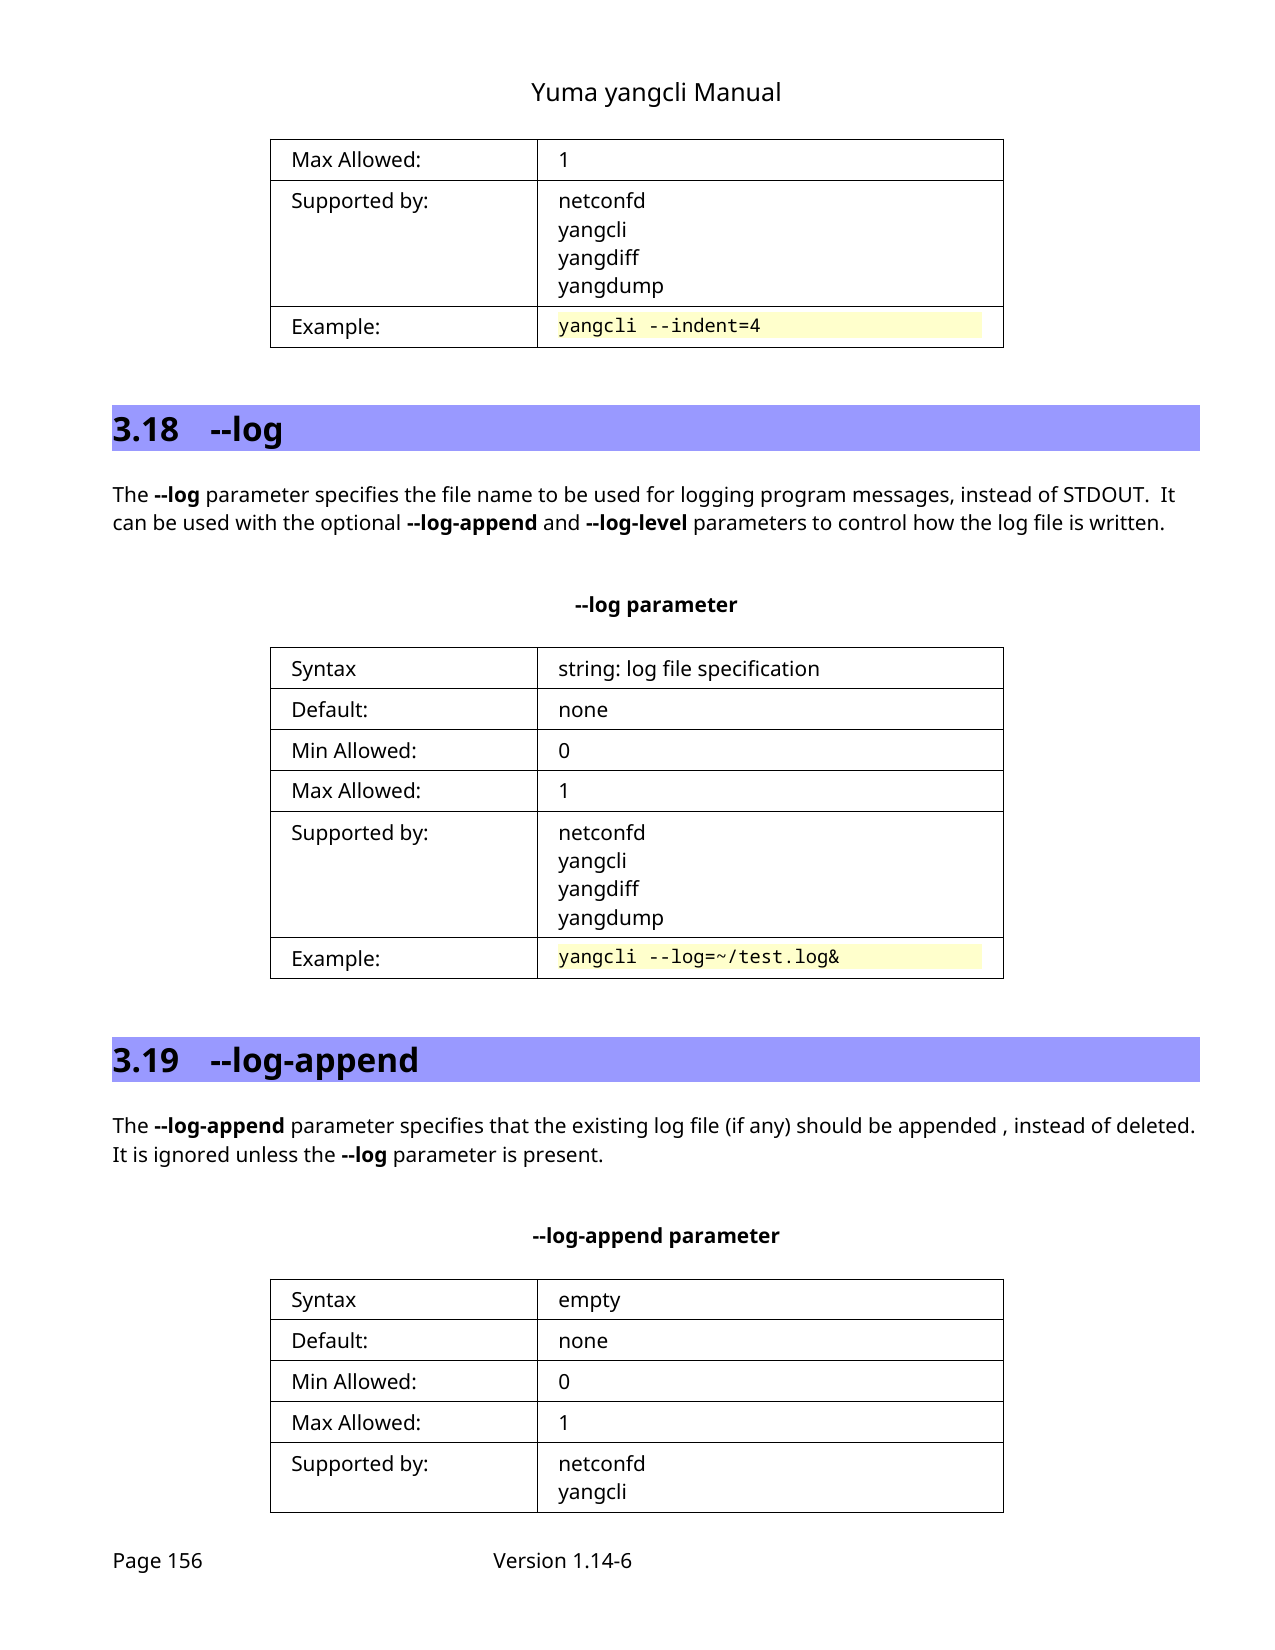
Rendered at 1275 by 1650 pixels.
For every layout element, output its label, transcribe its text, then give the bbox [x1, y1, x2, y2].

table_cell netconfd yangcli yangdiff yangdump [538, 812, 1003, 937]
table_header string: log file specification [538, 648, 1003, 688]
table_cell Max Allowed: [271, 140, 537, 179]
table_cell Default: [271, 1320, 537, 1360]
table_cell Supported by: [271, 1443, 537, 1512]
subtitle --log-append [112, 1037, 1200, 1082]
table_cell Example: [271, 307, 537, 347]
table_cell netconfd yangcli [538, 1443, 1003, 1512]
subtitle --log [112, 405, 1200, 451]
table_cell 0 [538, 1361, 1003, 1401]
text The --log-append parameter specifies that the existing log file (if any) should be appended , instead of deleted. It is ignored unless the --log parameter is present. [112, 1111, 1200, 1168]
table_cell netconfd yangcli yangdiff yangdump [538, 181, 1003, 306]
table_cell Min Allowed: [271, 1361, 537, 1401]
table_cell Example: [271, 938, 537, 978]
table_cell Max Allowed: [271, 1402, 537, 1442]
table_cell 1 [538, 1402, 1003, 1442]
table_cell 1 [538, 140, 1003, 179]
table_cell 0 [538, 730, 1003, 770]
table_cell yangcli --log=~/test.log& [538, 938, 1003, 978]
table_cell none [538, 689, 1003, 729]
table_header empty [538, 1280, 1003, 1319]
text The --log parameter specifies the file name to be used for logging program messages, instead of STDOUT. It can be used with the optional --log-append and --log-level parameters to control how the log file is written. [112, 480, 1200, 537]
subtitle --log-append parameter [127, 1222, 1185, 1250]
table_cell Min Allowed: [271, 730, 537, 770]
subtitle --log parameter [127, 590, 1185, 619]
table_cell none [538, 1320, 1003, 1360]
table_cell Supported by: [271, 181, 537, 306]
table_header Syntax [271, 648, 537, 688]
table_cell yangcli --indent=4 [538, 307, 1003, 347]
table_cell Max Allowed: [271, 771, 537, 811]
table_cell Default: [271, 689, 537, 729]
table_cell 1 [538, 771, 1003, 811]
table_cell Supported by: [271, 812, 537, 937]
table_header Syntax [271, 1280, 537, 1319]
